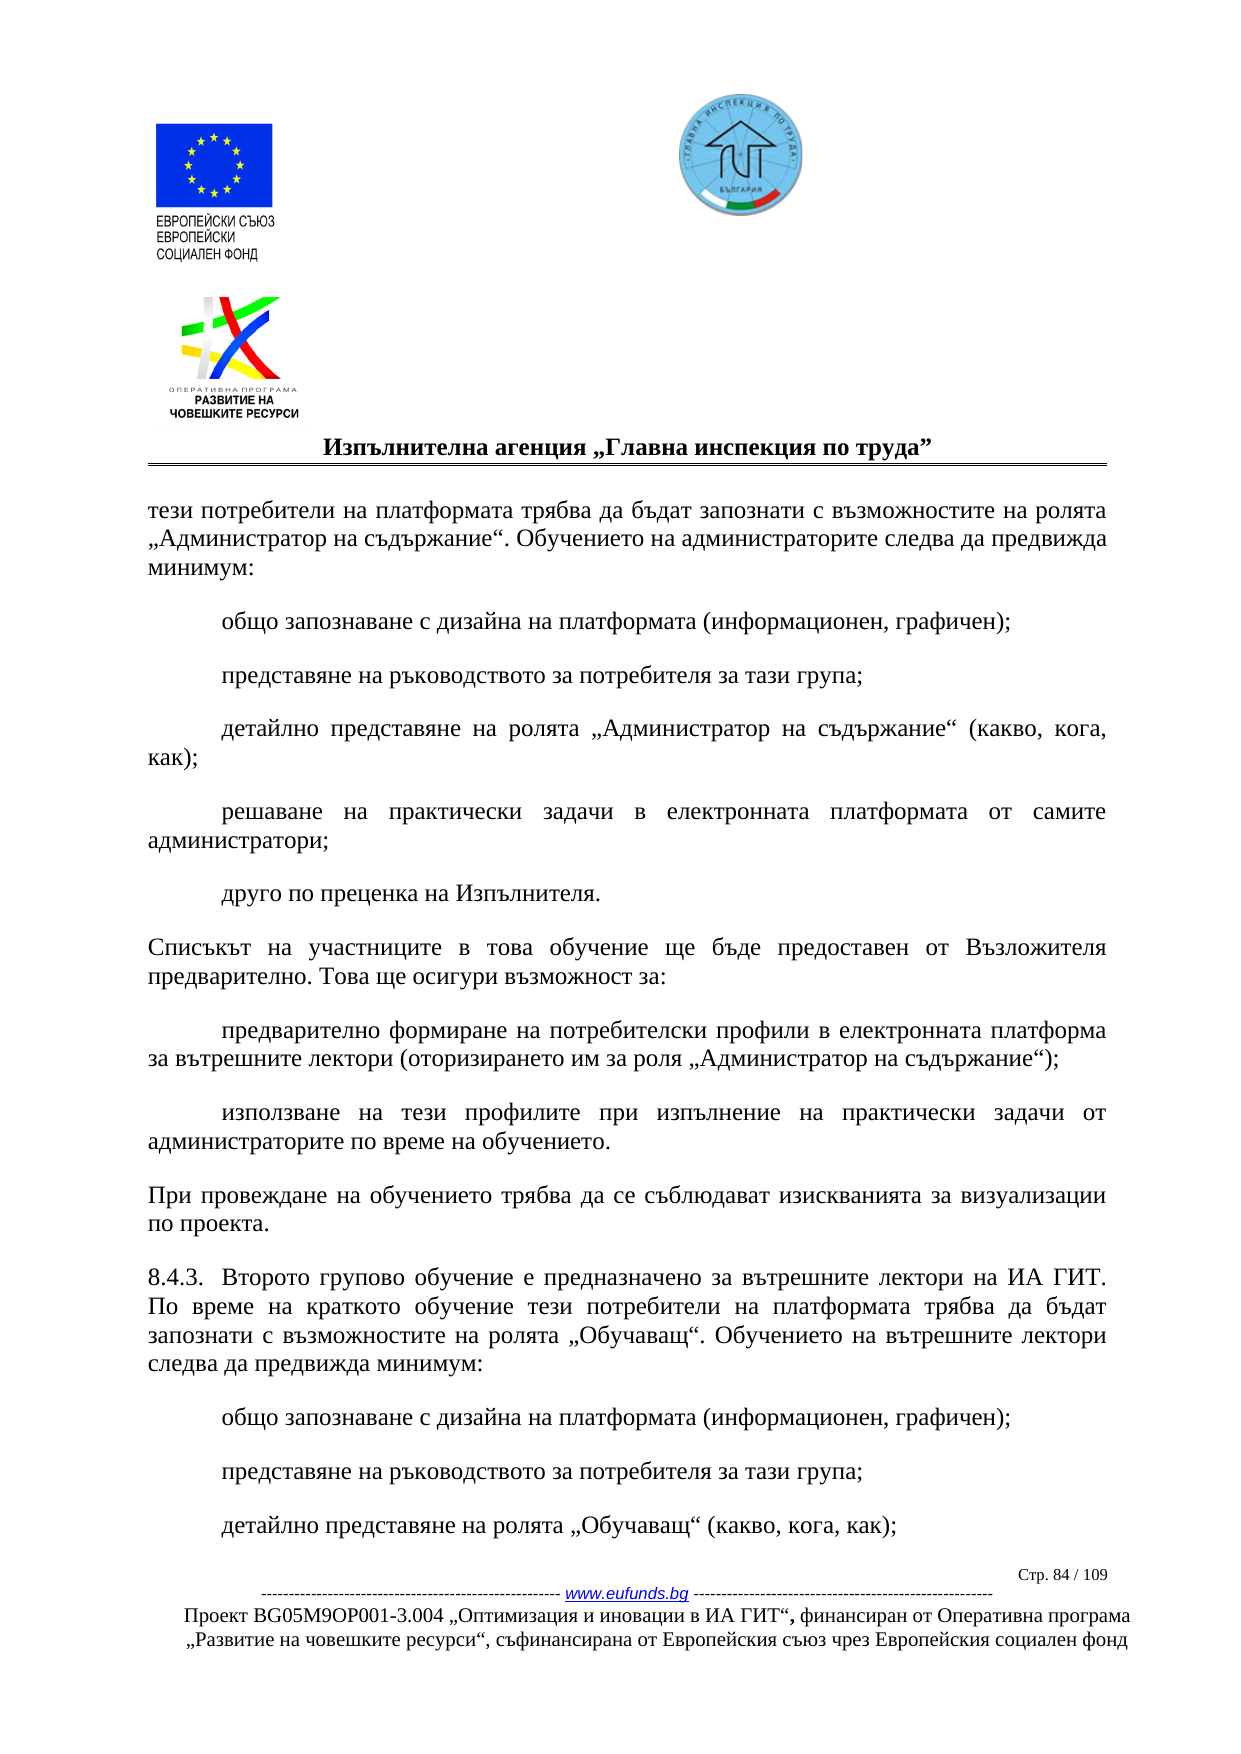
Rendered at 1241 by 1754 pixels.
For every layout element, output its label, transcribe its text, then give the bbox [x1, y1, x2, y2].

text  детайлно представяне на ролята „Обучаващ“ (какво, кога, как); [148, 1510, 1107, 1538]
text При провеждане на обучението трябва да се съблюдават изискванията за визуализации по проекта. [148, 1180, 1107, 1237]
text 8.4.3. Второто групово обучение е предназначено за вътрешните лектори на ИА ГИТ. По време на краткото обучение тези потребители на платформата трябва да бъдат запознати с възможностите на ролята „Обучаващ“. Обучението на вътрешните лектори следва да предвижда минимум: [148, 1262, 1107, 1377]
text  представяне на ръководството за потребителя за тази група; [148, 660, 1107, 688]
text  решаване на практически задачи в електронната платформата от самите администратори; [148, 796, 1107, 853]
text  общо запознаване с дизайна на платформата (информационен, графичен); [148, 606, 1107, 635]
text  детайлно представяне на ролята „Администратор на съдържание“ (какво, кога, как); [148, 713, 1107, 771]
text  предварително формиране на потребителски профили в електронната платформа за вътрешните лектори (оторизирането им за роля „Администратор на съдържание“); [148, 1015, 1107, 1072]
text  използване на тези профилите при изпълнение на практически задачи от администраторите по време на обучението. [148, 1097, 1107, 1155]
text Списъкът на участниците в това обучение ще бъде предоставен от Възложителя предварително. Това ще осигури възможност за: [148, 932, 1107, 990]
text  друго по преценка на Изпълнителя. [148, 878, 1107, 907]
text  представяне на ръководството за потребителя за тази група; [148, 1456, 1107, 1485]
text тези потребители на платформата трябва да бъдат запознати с възможностите на ролята „Администратор на съдържание“. Обучението на администраторите следва да предвижда минимум: [148, 495, 1107, 581]
text  общо запознаване с дизайна на платформата (информационен, графичен); [148, 1402, 1107, 1431]
